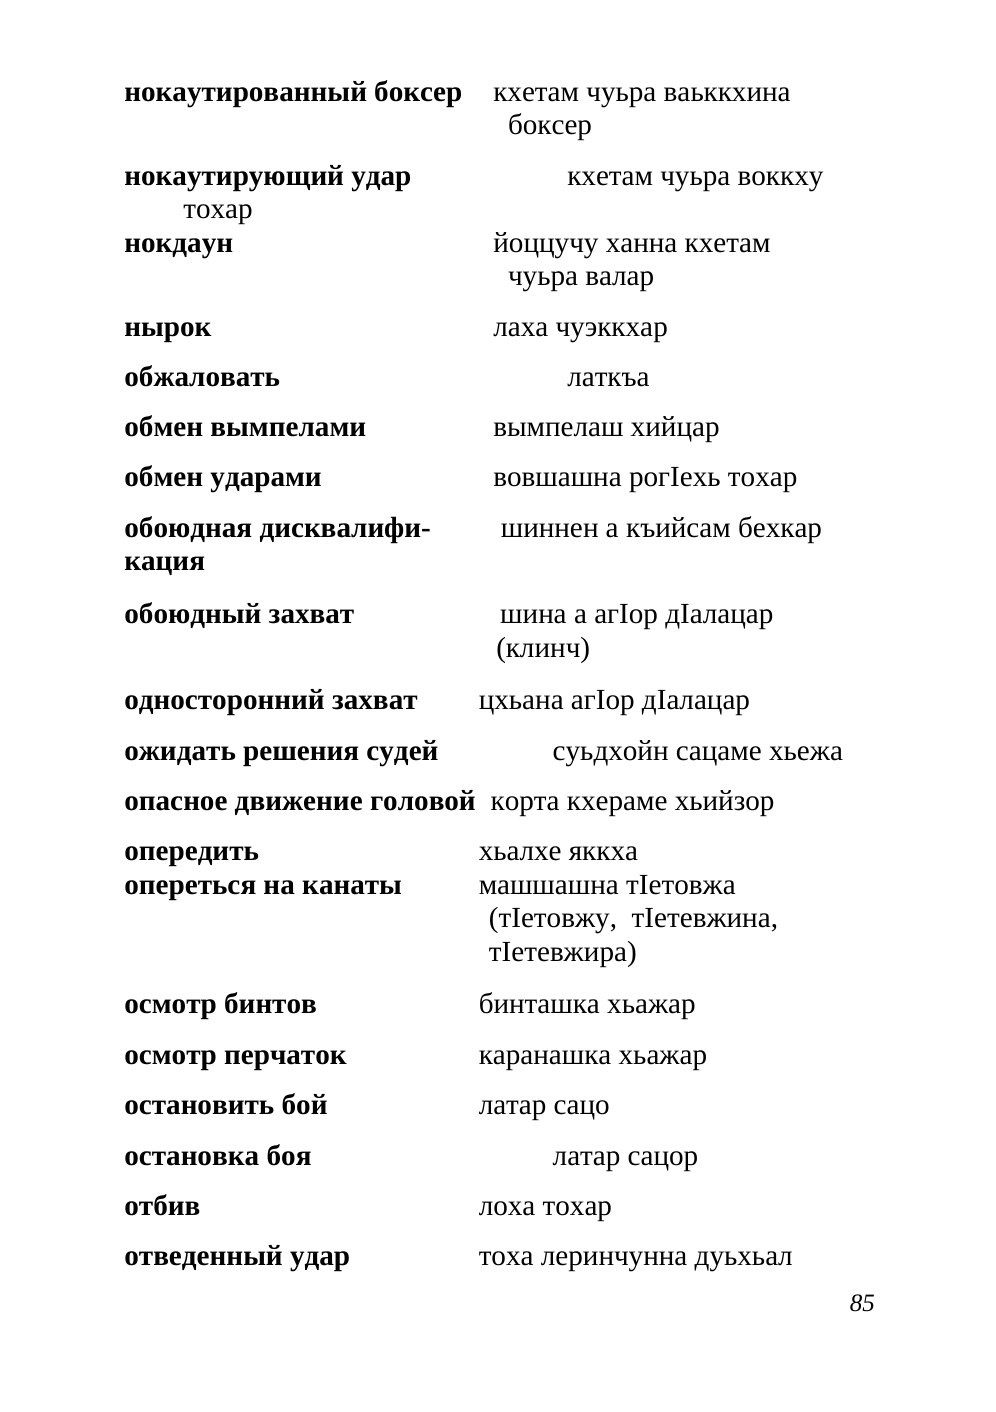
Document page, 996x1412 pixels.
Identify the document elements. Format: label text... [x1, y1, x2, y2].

text осмотр бинтов бинташка хьажар [124, 987, 877, 1020]
text нырок лаха чуэккхар [124, 309, 877, 342]
text опередить хьалхе яккха [124, 833, 877, 867]
text остановка боя латар сацор [124, 1138, 877, 1171]
text осмотр перчаток каранашка хьажар [124, 1037, 877, 1071]
text остановить бой латар сацо [124, 1087, 877, 1121]
text обоюдный захват шина а агIор дIалацар [124, 596, 877, 630]
text тIетевжира) [124, 934, 877, 967]
text чуьра валар [419, 258, 877, 292]
text отбив лоха тохар [124, 1188, 877, 1221]
text опереться на канаты машшашна тIетовжа [124, 867, 877, 900]
text нокаутированный боксер кхетам чуьра ваьккхина [124, 74, 877, 107]
text обжаловать латкъа [124, 359, 877, 392]
text отведенный удар тоха леринчунна дуьхьал [124, 1238, 877, 1272]
text боксер [419, 107, 877, 141]
text нокдаун йоццучу ханна кхетам [124, 225, 877, 258]
text обмен вымпелами вымпелаш хийцар [124, 409, 877, 443]
text обмен ударами вовшашна рогIехь тохар [124, 459, 877, 493]
text односторонний захват цхьана агIор дIалацар [124, 682, 877, 716]
text опасное движение головой корта кхераме хьийзор [124, 783, 877, 817]
text (клинч) [124, 630, 877, 663]
text ожидать решения судей суьдхойн сацаме хьежа [124, 733, 877, 766]
text нокаутирующий удар кхетам чуьра воккху тохар [124, 158, 877, 225]
text (тIетовжу, тIетевжина, [124, 900, 877, 934]
text обоюдная дисквалифи- шиннен а къийсам бехкар кация [124, 510, 877, 577]
